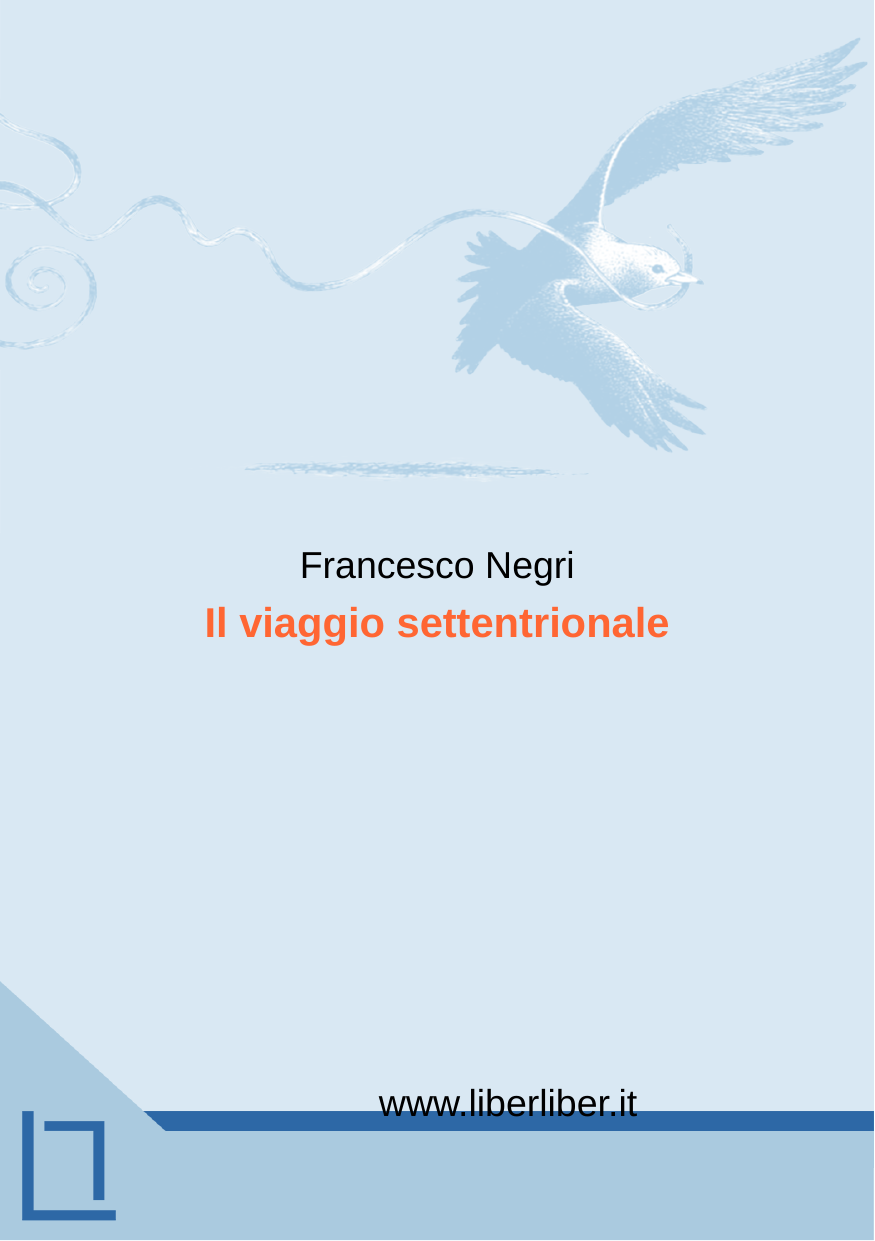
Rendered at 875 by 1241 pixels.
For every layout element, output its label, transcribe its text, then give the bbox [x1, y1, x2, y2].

text Francesco Negri [94, 543, 779, 586]
text Il viaggio settentrionale [94, 598, 779, 646]
text www.liberliber.it [331, 1081, 685, 1124]
picture [0, 0, 874, 1241]
